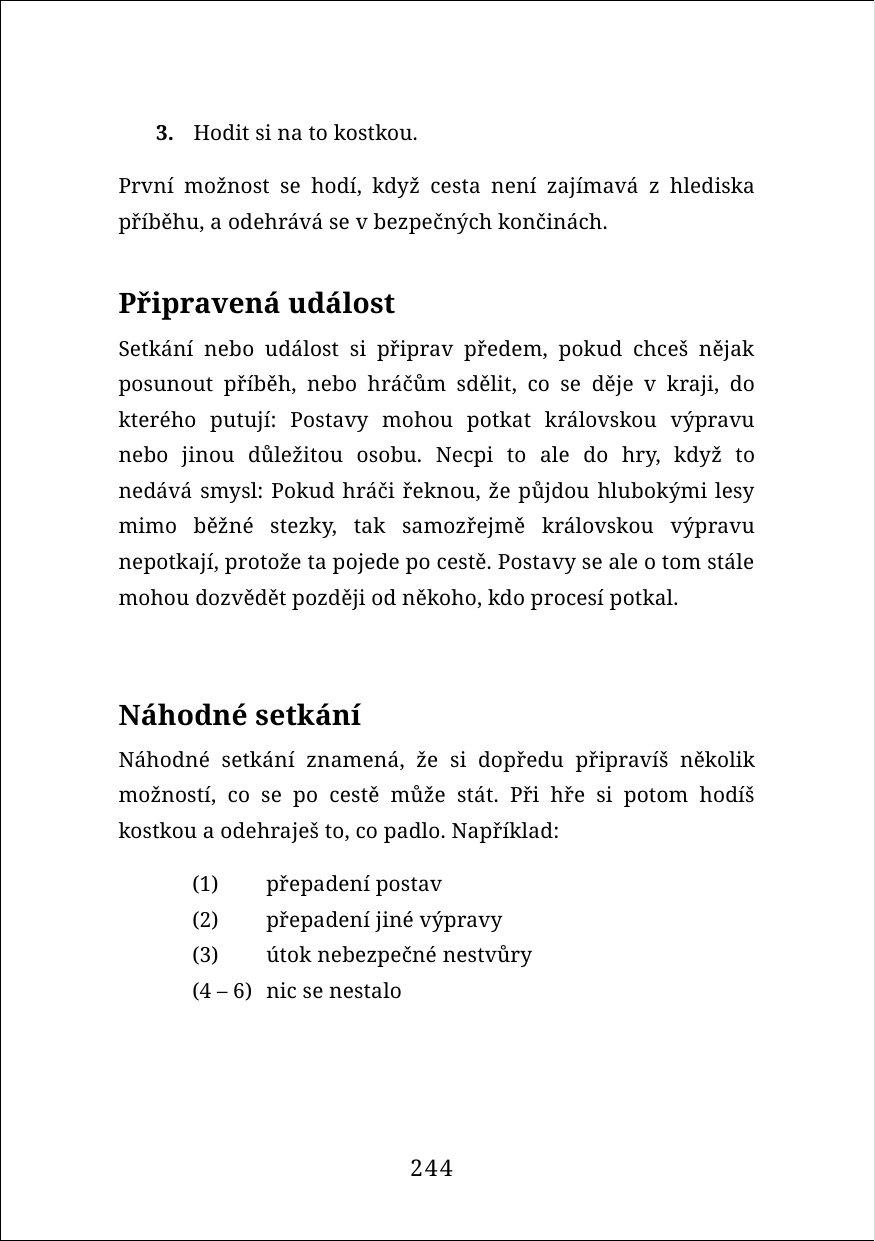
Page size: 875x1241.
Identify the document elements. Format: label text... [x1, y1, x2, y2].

list Hodit si na to kostkou. [156, 118, 756, 147]
text Náhodné setkání znamená, že si dopředu připravíš několik možností, co se po cestě může stát. Při hře si potom hodíš kostkou a odehraješ to, co padlo. Například: [118, 745, 756, 844]
subtitle Připravená událost [118, 284, 756, 322]
text (1) přepadení postav (2) přepadení jiné výpravy (3) útok nebezpečné nestvůry (4 – 6) nic se nestalo [192, 869, 756, 1004]
text První možnost se hodí, když cesta není zajímavá z hlediska příběhu, a odehrává se v bezpečných končinách. [118, 171, 756, 235]
text Setkání nebo událost si připrav předem, pokud chceš nějak posunout příběh, nebo hráčům sdělit, co se děje v kraji, do kterého putují: Postavy mohou potkat královskou výpravu nebo jinou důležitou osobu. Necpi to ale do hry, když to nedává smysl: Pokud hráči řeknou, že půjdou hlubokými lesy mimo běžné stezky, tak samozřejmě královskou výpravu nepotkají, protože ta pojede po cestě. Postavy se ale o tom stále mohou dozvědět později od někoho, kdo procesí potkal. [118, 334, 756, 647]
subtitle Náhodné setkání [118, 695, 756, 733]
